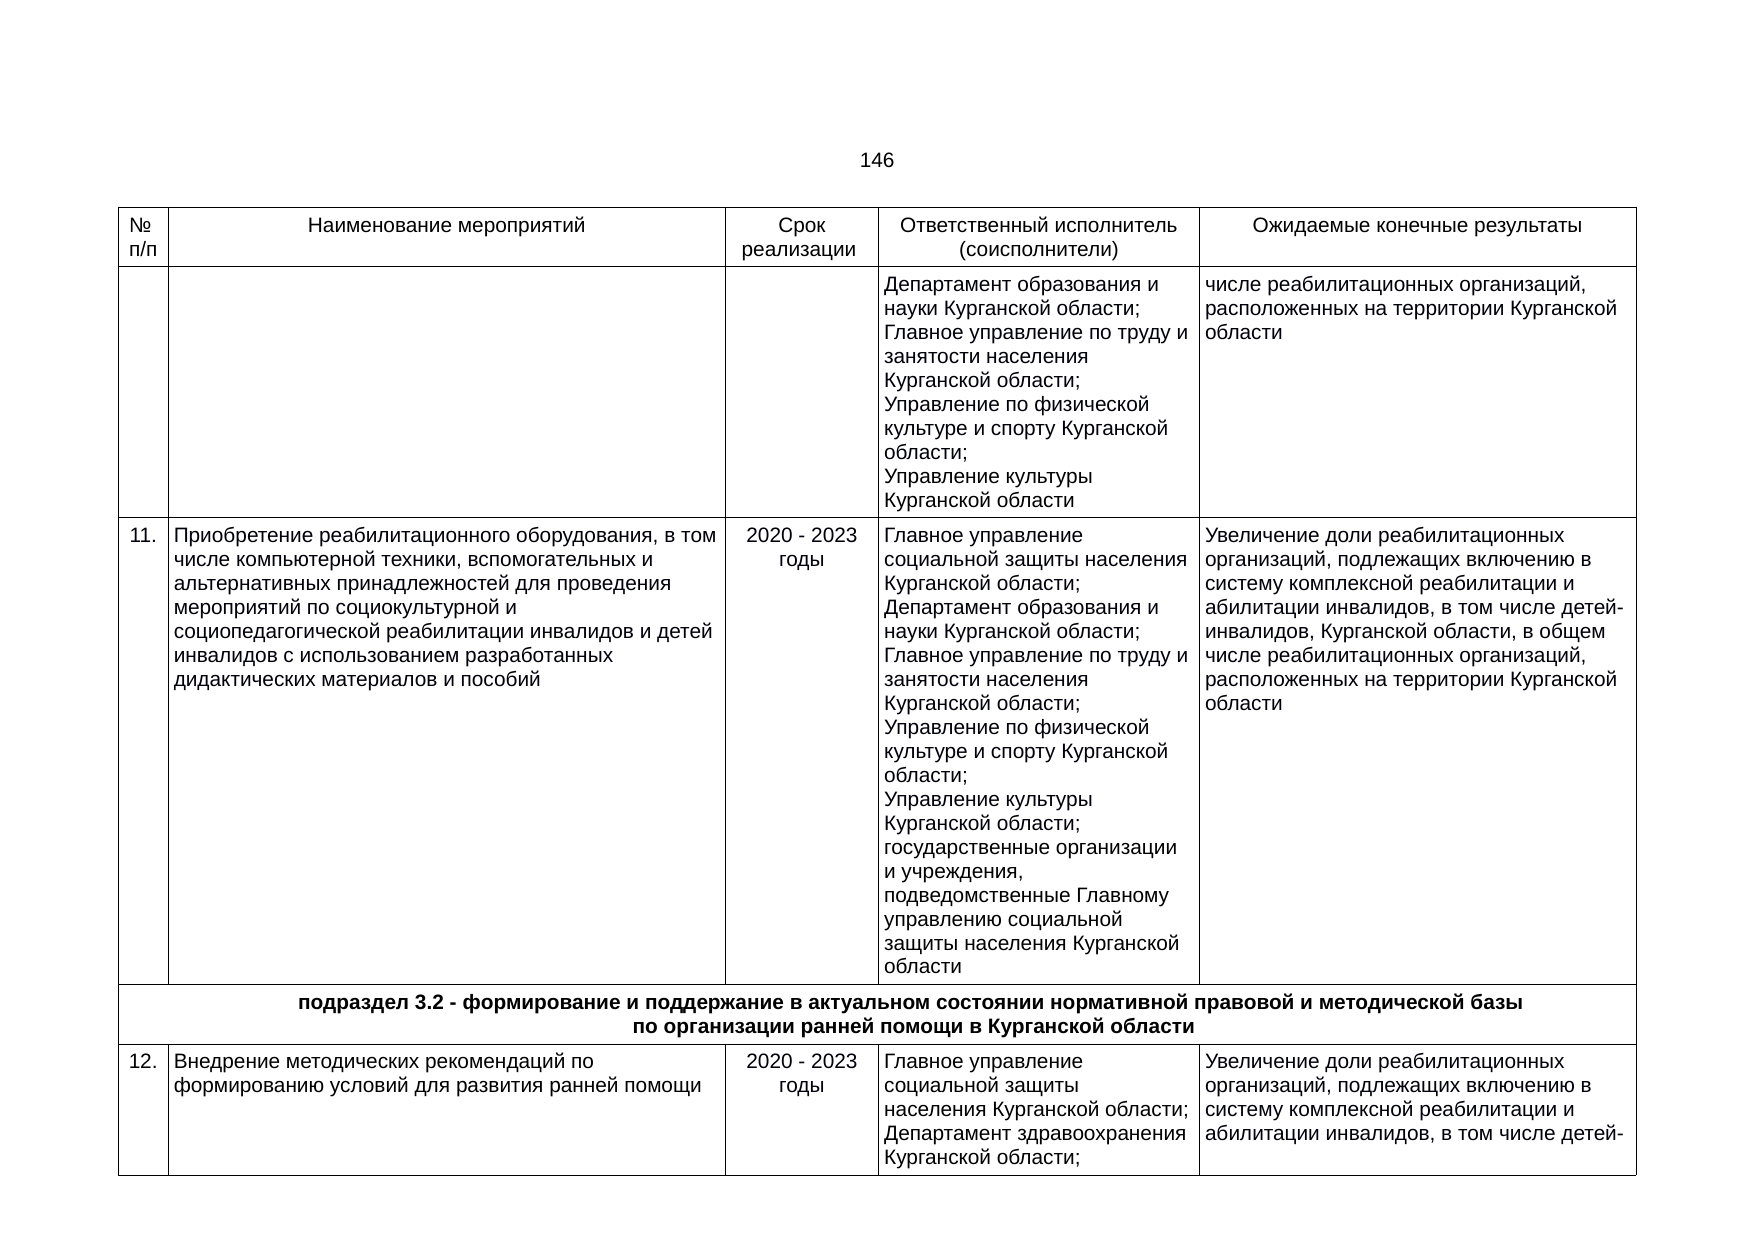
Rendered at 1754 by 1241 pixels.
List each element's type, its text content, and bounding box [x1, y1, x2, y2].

table_header Наименование мероприятий [169, 208, 725, 266]
table_cell 2020 - 2023 годы [726, 1045, 878, 1175]
table_cell Увеличение доли реабилитационных организаций, подлежащих включению в систему комплексной реабилитации и абилитации инвалидов, в том числе детей- [1200, 1045, 1636, 1175]
table_cell 2020 - 2023 годы [726, 518, 878, 984]
table_cell Внедрение методических рекомендаций по формированию условий для развития ранней помощи [169, 1045, 725, 1175]
table_cell подраздел 3.2 - формирование и поддержание в актуальном состоянии нормативной правовой и методической базы по организации ранней помощи в Курганской области [119, 985, 1636, 1043]
table_header № п/п [119, 208, 168, 266]
table_cell [726, 267, 878, 517]
table_cell Приобретение реабилитационного оборудования, в том числе компьютерной техники, вспомогательных и альтернативных принадлежностей для проведения мероприятий по социокультурной и социопедагогической реабилитации инвалидов и детей инвалидов с использованием разработанных дидактических материалов и пособий [169, 518, 725, 984]
table_cell [119, 267, 168, 517]
table_cell Главное управление социальной защиты населения Курганской области; Департамент образования и науки Курганской области; Главное управление по труду и занятости населения Курганской области; Управление по физической культуре и спорту Курганской области; Управление культуры Курганской области; государственные организации и учреждения, подведомственные Главному управлению социальной защиты населения Курганской области [879, 518, 1199, 984]
table_header Ожидаемые конечные результаты [1200, 208, 1636, 266]
table_cell числе реабилитационных организаций, расположенных на территории Курганской области [1200, 267, 1636, 517]
table_header Ответственный исполнитель (соисполнители) [879, 208, 1199, 266]
table_cell 11. [119, 518, 168, 984]
table_cell Увеличение доли реабилитационных организаций, подлежащих включению в систему комплексной реабилитации и абилитации инвалидов, в том числе детей-инвалидов, Курганской области, в общем числе реабилитационных организаций, расположенных на территории Курганской области [1200, 518, 1636, 984]
table_header Срок реализации [726, 208, 878, 266]
table_cell Главное управление социальной защиты населения Курганской области; Департамент здравоохранения Курганской области; [879, 1045, 1199, 1175]
table_cell 12. [119, 1045, 168, 1175]
table_cell Департамент образования и науки Курганской области; Главное управление по труду и занятости населения Курганской области; Управление по физической культуре и спорту Курганской области; Управление культуры Курганской области [879, 267, 1199, 517]
table_cell [169, 267, 725, 517]
